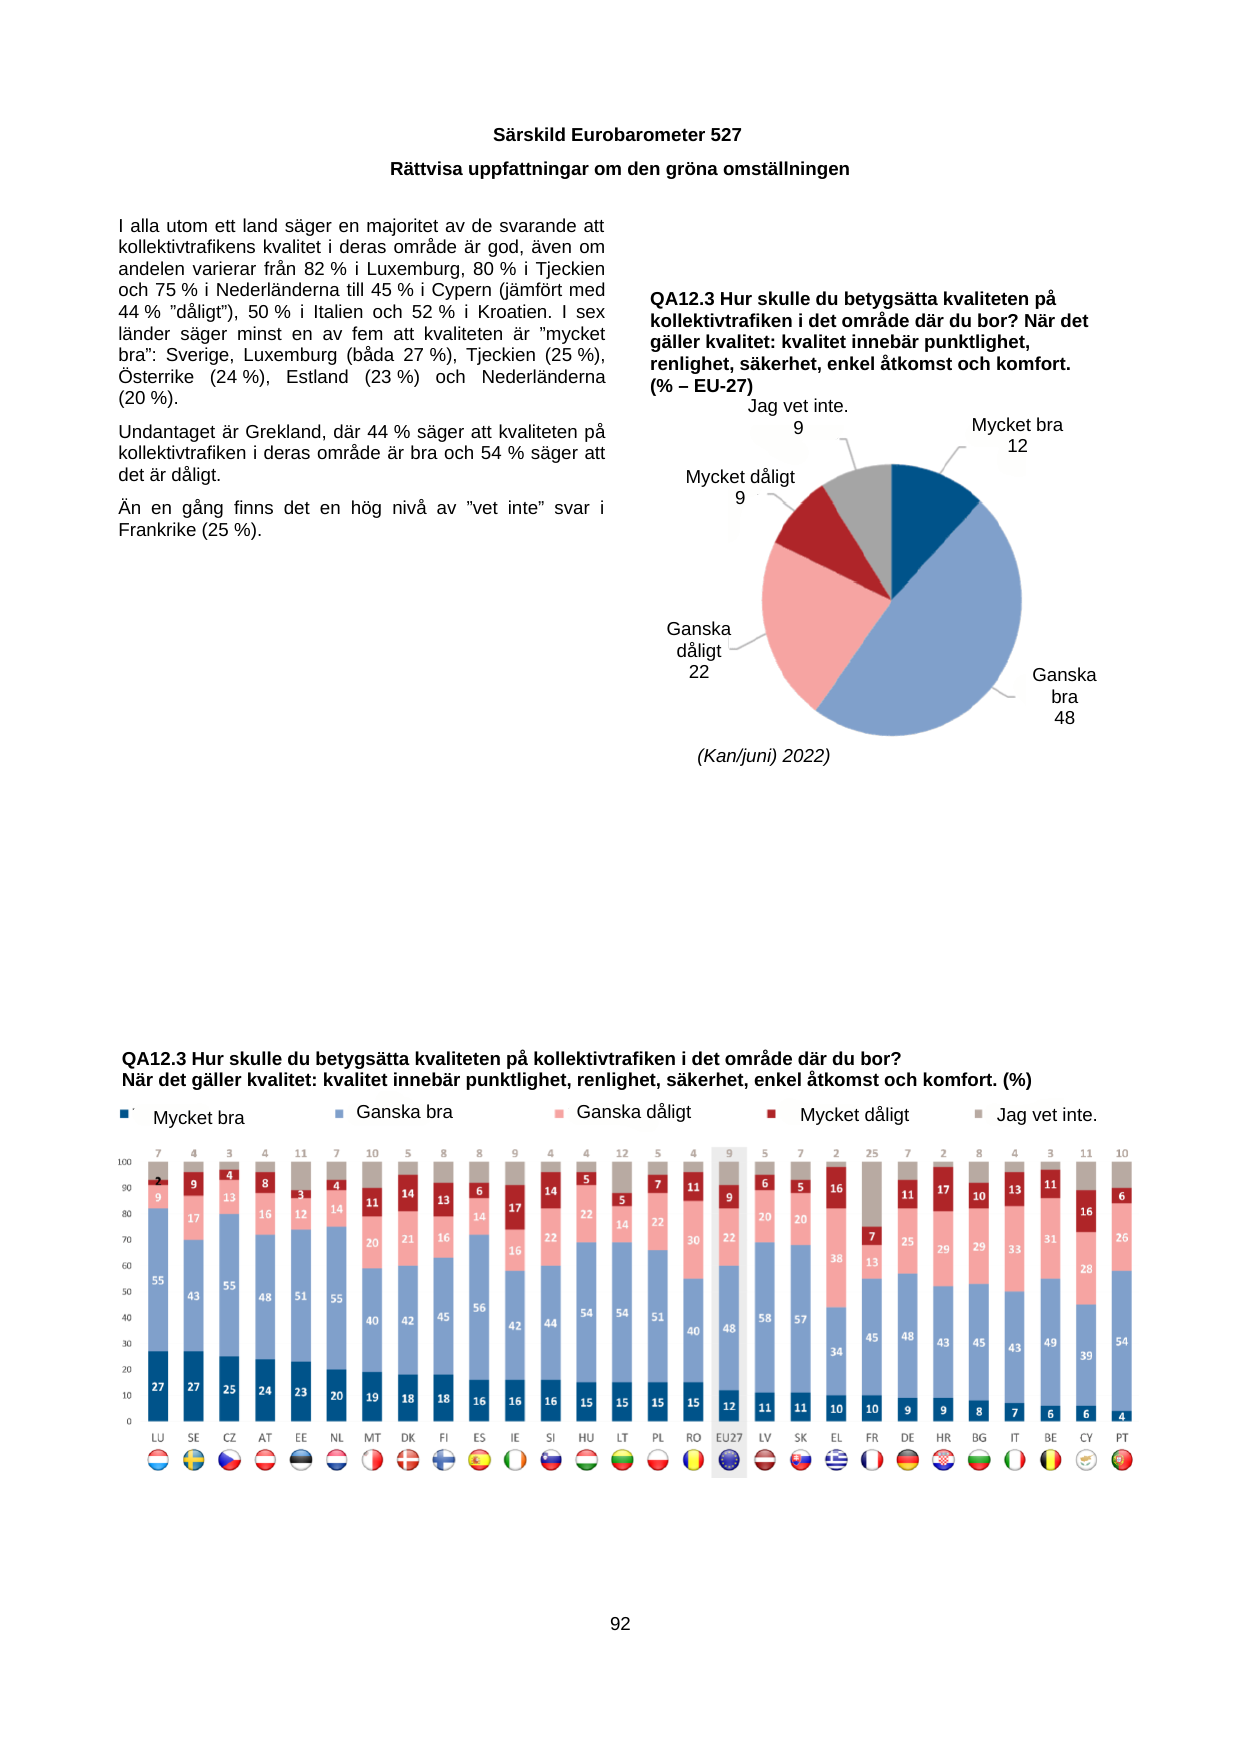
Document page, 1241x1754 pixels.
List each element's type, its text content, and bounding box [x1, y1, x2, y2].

picture [111, 1139, 1139, 1478]
picture [103, 1091, 1064, 1132]
text Undantaget är Grekland, där 44 % säger att kvaliteten på kollektivtrafiken i deras område är bra och 54 % säger att det är dåligt. [118, 420, 605, 485]
text I alla utom ett land säger en majoritet av de svarande att kollektivtrafikens kvalitet i deras område är god, även om andelen varierar från 82 % i Luxemburg, 80 % i Tjeckien och 75 % i Nederländerna till 45 % i Cypern (jämfört med 44 % ”dåligt”), 50 % i Italien och 52 % i Kroatien. I sex länder säger minst en av fem att kvaliteten är ”mycket bra”: Sverige, Luxemburg (båda 27 %), Tjeckien (25 %), Österrike (24 %), Estland (23 %) och Nederländerna (20 %). [118, 214, 605, 408]
picture [728, 425, 1026, 741]
text Än en gång finns det en hög nivå av ”vet inte” svar i Frankrike (25 %). [118, 497, 605, 540]
